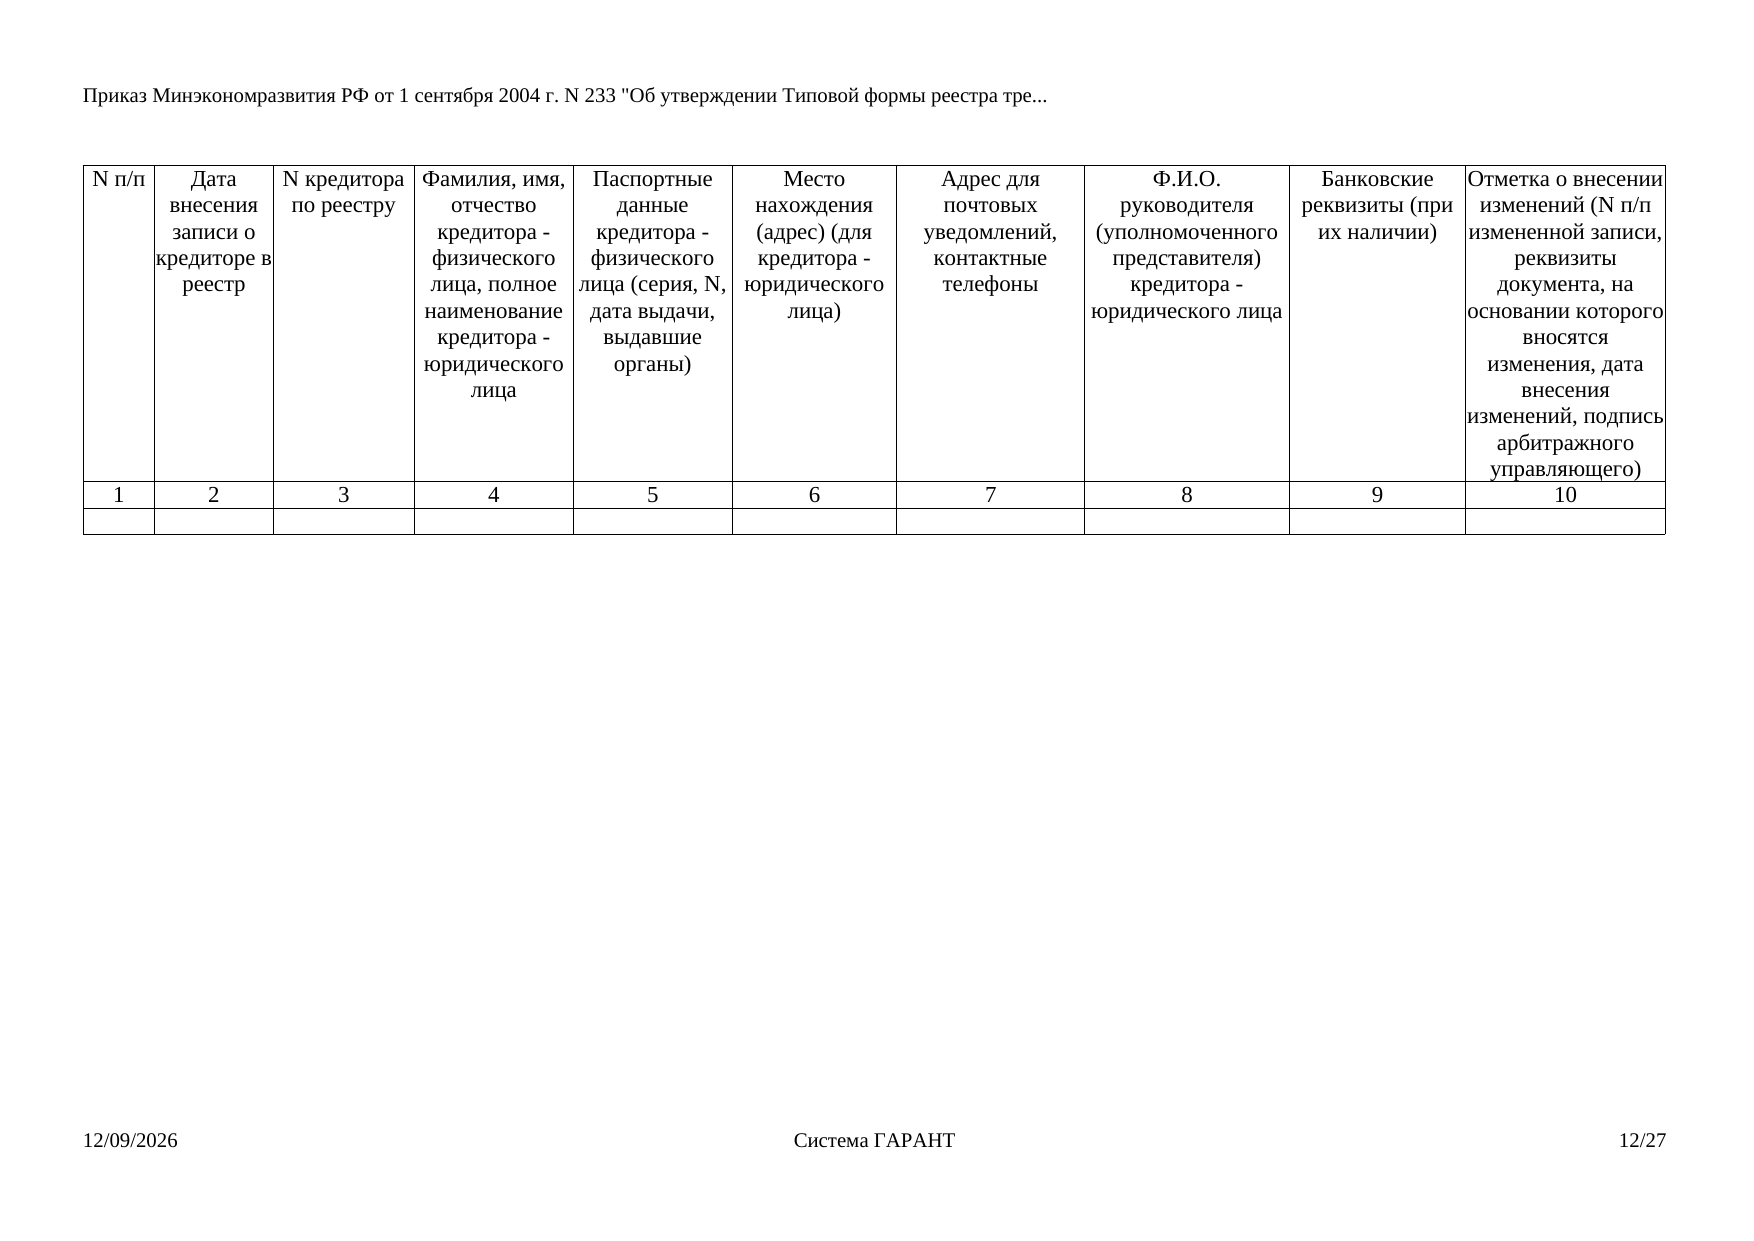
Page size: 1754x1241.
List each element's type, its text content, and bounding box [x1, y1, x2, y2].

table_cell [1466, 509, 1665, 534]
table_cell [415, 509, 573, 534]
table_header Отметка о внесении изменений (N п/п измененной записи, реквизиты документа, на основании которого вносятся изменения, дата внесения изменений, подпись арбитражного управляющего) [1466, 166, 1665, 481]
table_header Фамилия, имя, отчество кредитора - физического лица, полное наименование кредитора - юридического лица [415, 166, 573, 481]
table_cell 3 [274, 482, 414, 508]
table_cell 7 [897, 482, 1084, 508]
table_cell [1290, 509, 1465, 534]
table_header N п/п [84, 166, 154, 481]
table_cell 4 [415, 482, 573, 508]
table_cell 2 [155, 482, 273, 508]
table_cell 9 [1290, 482, 1465, 508]
table_cell 8 [1085, 482, 1289, 508]
table_header N кредитора по реестру [274, 166, 414, 481]
table_cell [733, 509, 896, 534]
table_cell [155, 509, 273, 534]
table_cell 5 [574, 482, 732, 508]
table_cell [274, 509, 414, 534]
table_header Место нахождения (адрес) (для кредитора - юридического лица) [733, 166, 896, 481]
table_cell [897, 509, 1084, 534]
table_header Адрес для почтовых уведомлений, контактные телефоны [897, 166, 1084, 481]
table_header Дата внесения записи о кредиторе в реестр [155, 166, 273, 481]
table_cell 10 [1466, 482, 1665, 508]
table_header Паспортные данные кредитора - физического лица (серия, N, дата выдачи, выдавшие органы) [574, 166, 732, 481]
table_cell [1085, 509, 1289, 534]
table_cell 6 [733, 482, 896, 508]
table_cell [84, 509, 154, 534]
table_cell 1 [84, 482, 154, 508]
table_cell [574, 509, 732, 534]
table_header Банковские реквизиты (при их наличии) [1290, 166, 1465, 481]
table_header Ф.И.О. руководителя (уполномоченного представителя) кредитора - юридического лица [1085, 166, 1289, 481]
